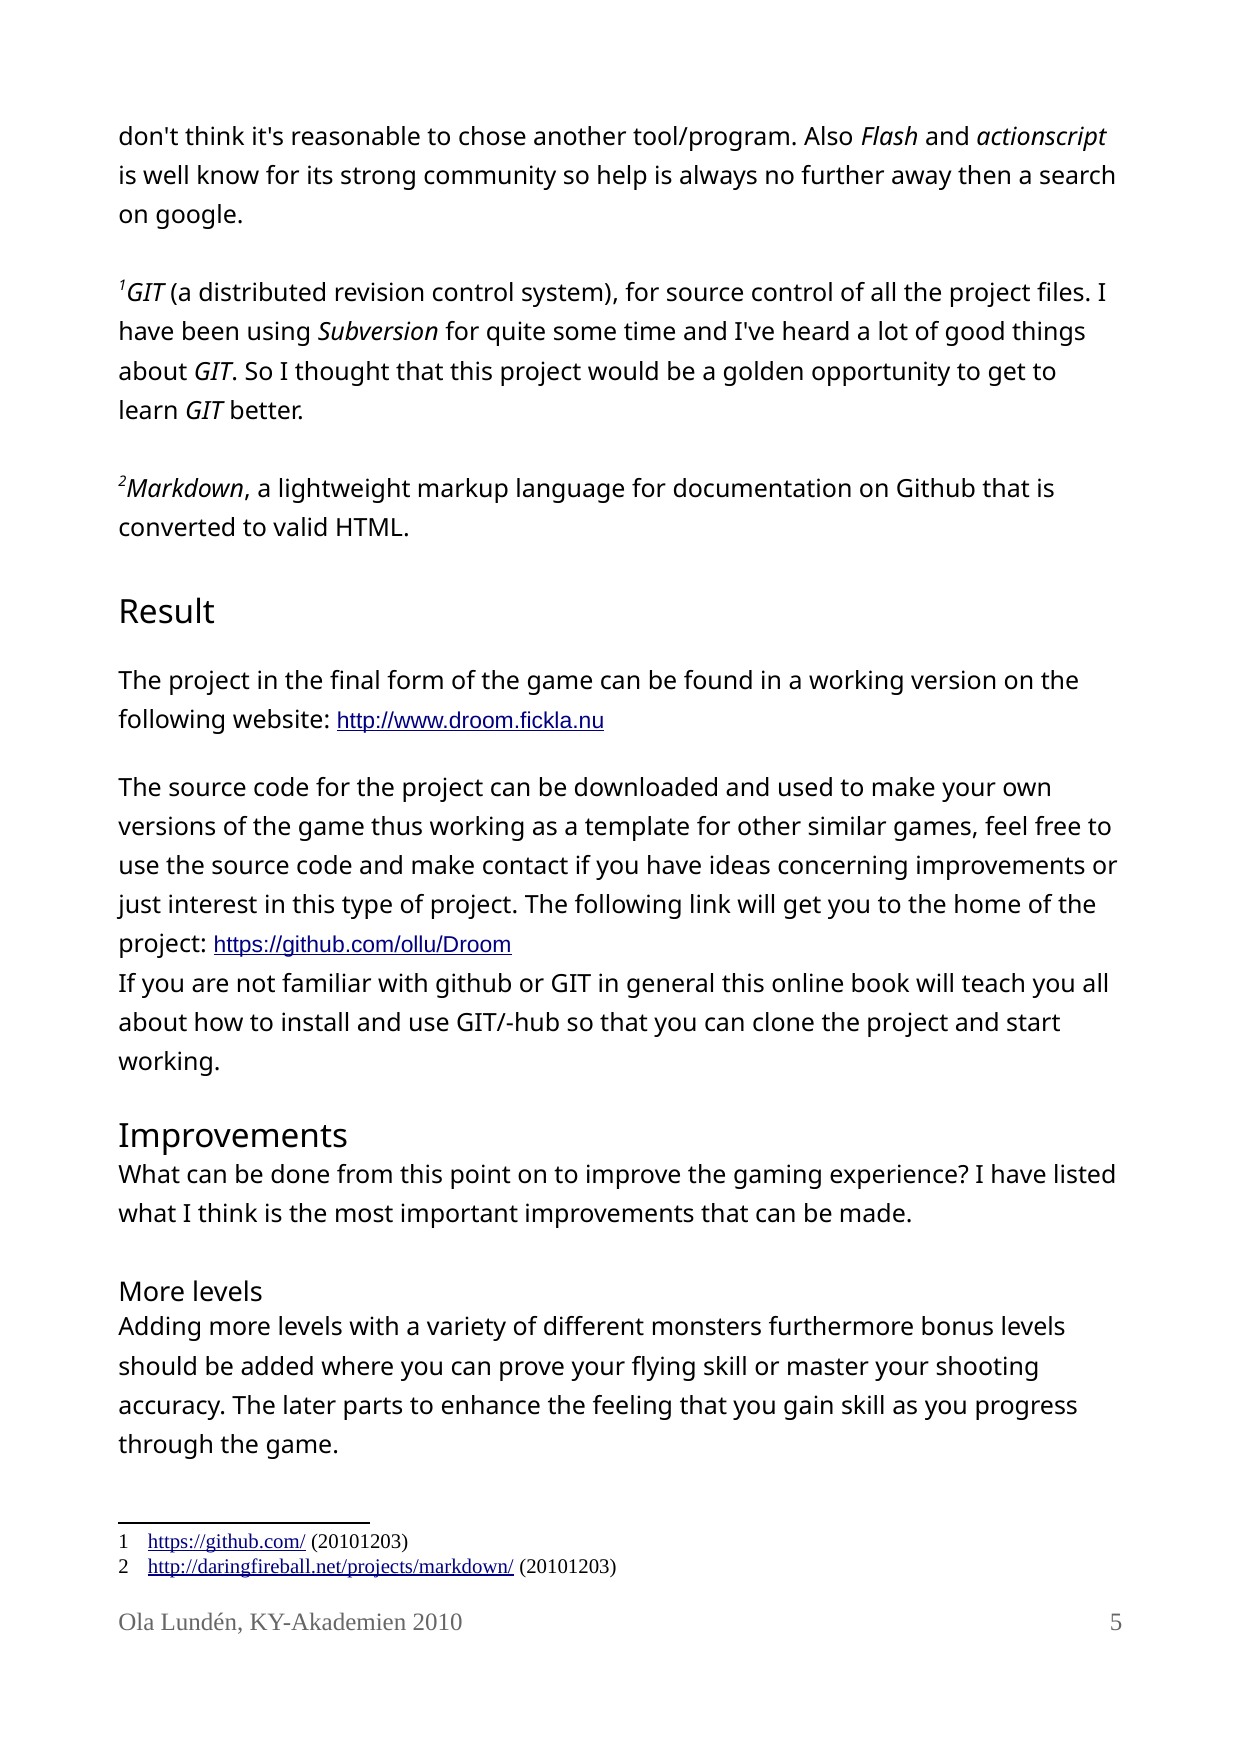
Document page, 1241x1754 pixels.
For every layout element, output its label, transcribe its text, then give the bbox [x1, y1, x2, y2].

text The source code for the project can be downloaded and used to make your own versions of the game thus working as a template for other similar games, feel free to use the source code and make contact if you have ideas concerning improvements or just interest in this type of project. The following link will get you to the home of the project: https://github.com/ollu/Droom [118, 769, 1122, 960]
text What can be done from this point on to improve the gaming experience? I have listed what I think is the most important improvements that can be made. [118, 1157, 1122, 1230]
text https://github.com/ (20101203) [118, 1529, 1122, 1553]
text don't think it's reasonable to chose another tool/program. Also Flash and actionscript is well know for its strong community so help is always no further away then a search on google. [118, 118, 1122, 231]
text If you are not familiar with github or GIT in general this online book will teach you all about how to install and use GIT/-hub so that you can clone the project and start working. [118, 965, 1122, 1078]
text Result [118, 588, 1122, 633]
text Adding more levels with a variety of different monsters furthermore bonus levels should be added where you can prove your flying skill or master your shooting accuracy. The later parts to enhance the feeling that you gain skill as you progress through the game. [118, 1309, 1122, 1461]
text Improvements [118, 1111, 1122, 1157]
text More levels [118, 1272, 1122, 1309]
text The project in the final form of the game can be found in a working version on the following website: http://www.droom.fickla.nu [118, 662, 1122, 736]
text Markdown, a lightweight markup language for documentation on Github that is converted to valid HTML. [118, 471, 1122, 544]
text GIT (a distributed revision control system), for source control of all the project files. I have been using Subversion for quite some time and I've heard a lot of good things about GIT. So I thought that this project would be a golden opportunity to get to learn GIT better. [118, 275, 1122, 426]
text http://daringfireball.net/projects/markdown/ (20101203) [118, 1553, 1122, 1578]
